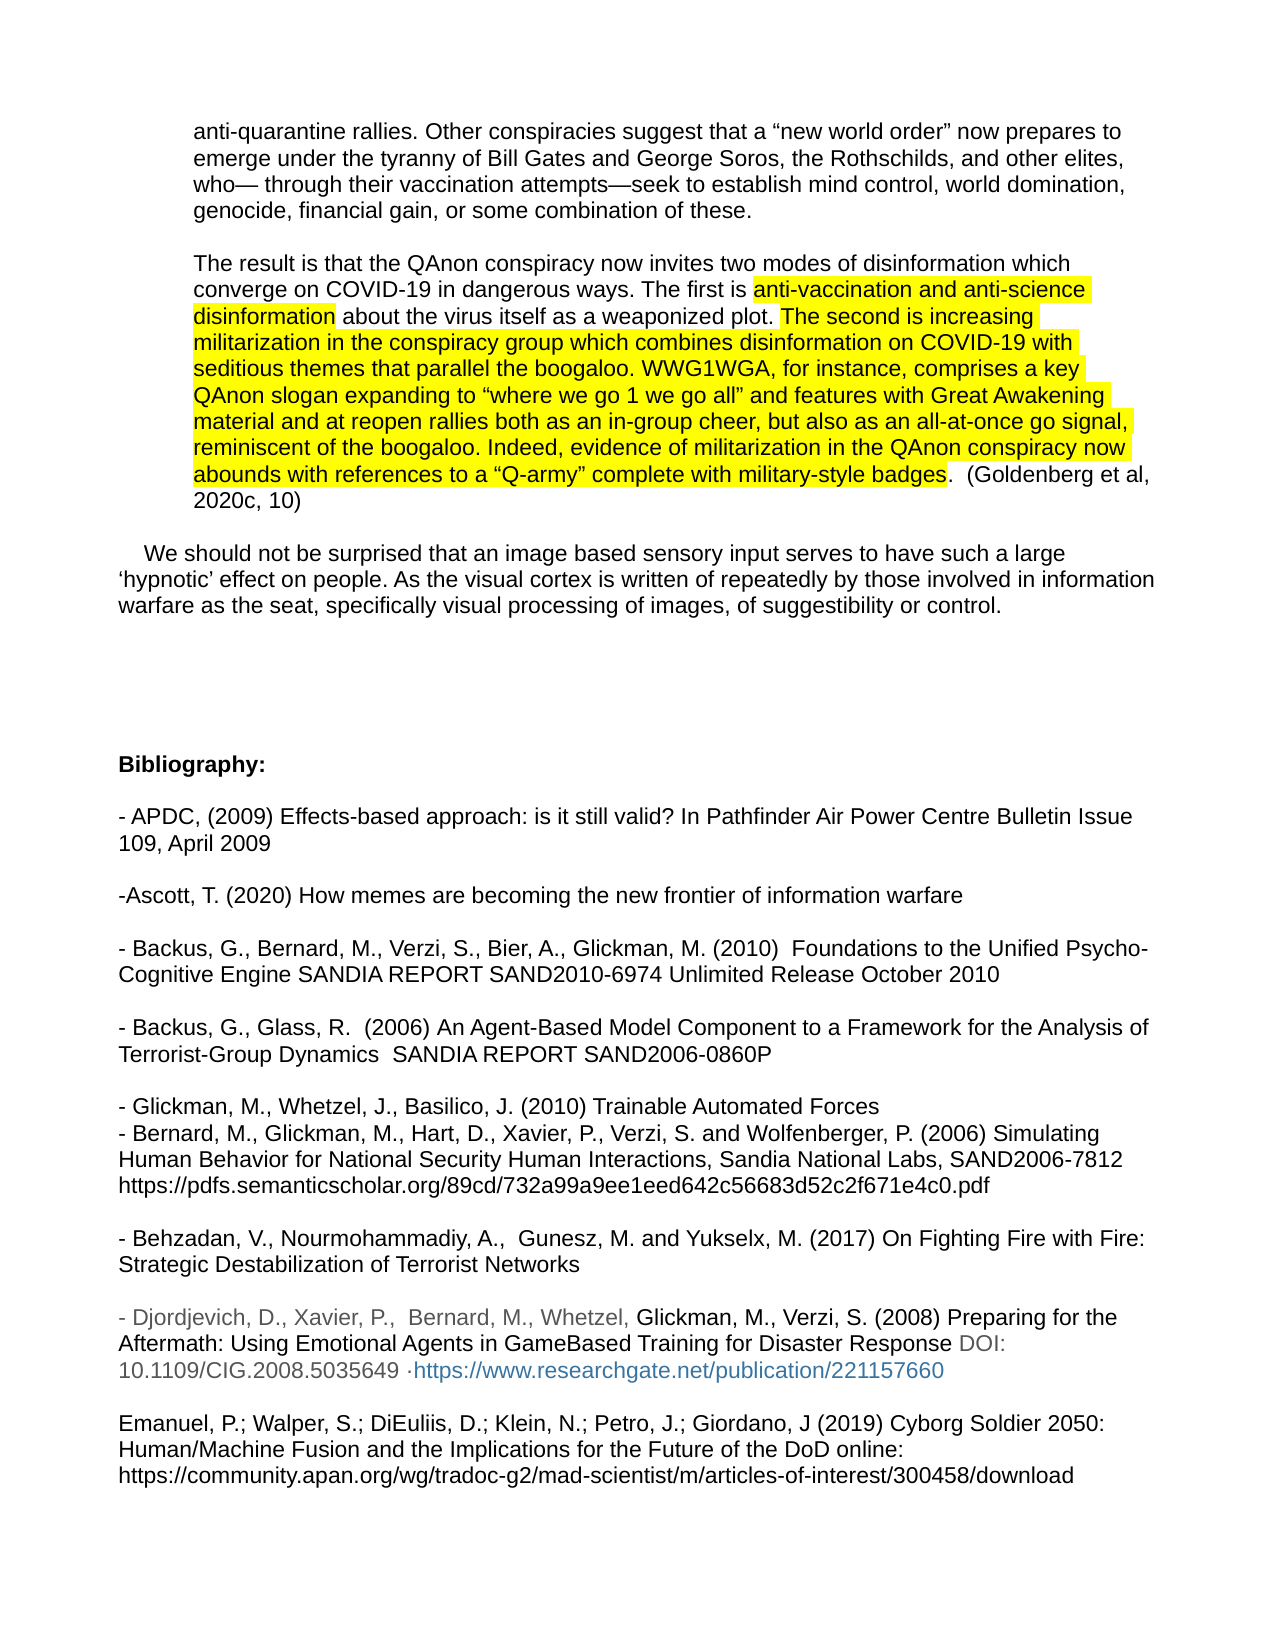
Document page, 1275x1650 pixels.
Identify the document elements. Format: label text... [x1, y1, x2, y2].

text The result is that the QAnon conspiracy now invites two modes of disinformation which converge on COVID-19 in dangerous ways. The first is anti-vaccination and anti-science disinformation about the virus itself as a weaponized plot. The second is increasing militarization in the conspiracy group which combines disinformation on COVID-19 with seditious themes that parallel the boogaloo. WWG1WGA, for instance, comprises a key QAnon slogan expanding to “where we go 1 we go all” and features with Great Awakening material and at reopen rallies both as an in-group cheer, but also as an all-at-once go signal, reminiscent of the boogaloo. Indeed, evidence of militarization in the QAnon conspiracy now abounds with references to a “Q-army” complete with military-style badges. (Goldenberg et al, 2020c, 10) [193, 250, 1157, 513]
text Bibliography: [118, 751, 1157, 777]
text - Djordjevich, D., Xavier, P., Bernard, M., Whetzel, Glickman, M., Verzi, S. (2008) Preparing for the Aftermath: Using Emotional Agents in GameBased Training for Disaster Response DOI: 10.1109/CIG.2008.5035649 ·https://www.researchgate.net/publication/221157660 [118, 1304, 1157, 1383]
text - Behzadan, V., Nourmohammadiy, A., Gunesz, M. and Yukselx, M. (2017) On Fighting Fire with Fire: Strategic Destabilization of Terrorist Networks [118, 1225, 1157, 1278]
text - APDC, (2009) Effects-based approach: is it still valid? In Pathfinder Air Power Centre Bulletin Issue 109, April 2009 [118, 803, 1157, 856]
text Emanuel, P.; Walper, S.; DiEuliis, D.; Klein, N.; Petro, J.; Giordano, J (2019) Cyborg Soldier 2050: Human/Machine Fusion and the Implications for the Future of the DoD online: https://community.apan.org/wg/tradoc-g2/mad-scientist/m/articles-of-interest/300458/download [118, 1409, 1157, 1488]
text - Backus, G., Glass, R. (2006) An Agent-Based Model Component to a Framework for the Analysis of Terrorist-Group Dynamics SANDIA REPORT SAND2006-0860P [118, 1014, 1157, 1067]
text - Backus, G., Bernard, M., Verzi, S., Bier, A., Glickman, M. (2010) Foundations to the Unified Psycho-Cognitive Engine SANDIA REPORT SAND2010-6974 Unlimited Release October 2010 [118, 935, 1157, 988]
text - Glickman, M., Whetzel, J., Basilico, J. (2010) Trainable Automated Forces [118, 1093, 1157, 1119]
text - Bernard, M., Glickman, M., Hart, D., Xavier, P., Verzi, S. and Wolfenberger, P. (2006) Simulating Human Behavior for National Security Human Interactions, Sandia National Labs, SAND2006-7812 https://pdfs.semanticscholar.org/89cd/732a99a9ee1eed642c56683d52c2f671e4c0.pdf [118, 1119, 1157, 1199]
text anti-quarantine rallies. Other conspiracies suggest that a “new world order” now prepares to emerge under the tyranny of Bill Gates and George Soros, the Rothschilds, and other elites, who— through their vaccination attempts—seek to establish mind control, world domination, genocide, financial gain, or some combination of these. [193, 118, 1157, 223]
text -Ascott, T. (2020) How memes are becoming the new frontier of information warfare [118, 882, 1157, 909]
text We should not be surprised that an image based sensory input serves to have such a large ‘hypnotic’ effect on people. As the visual cortex is written of repeatedly by those involved in information warfare as the seat, specifically visual processing of images, of suggestibility or control. [118, 540, 1157, 619]
